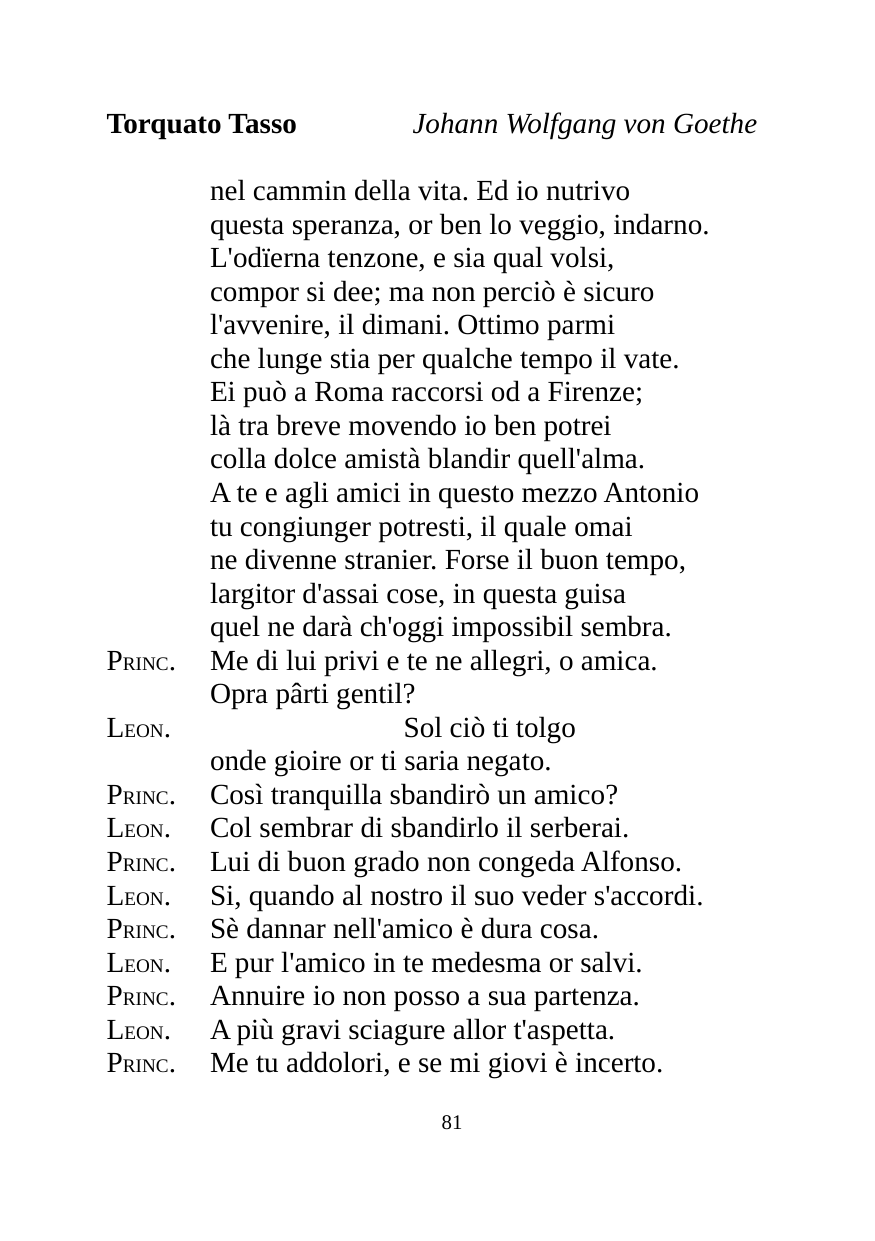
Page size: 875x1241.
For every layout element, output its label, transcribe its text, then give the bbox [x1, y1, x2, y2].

table_cell Sol ciò ti tolgo onde gioire or ti saria negato. [196, 710, 775, 777]
table_cell Me di lui privi e te ne allegri, o amica. Opra pârti gentil? [196, 643, 775, 710]
table_cell Leon. [99, 811, 196, 844]
table_cell Leon. [99, 710, 196, 777]
table_cell Leon. [99, 945, 196, 978]
table_cell Leon. [99, 878, 196, 911]
table_cell Sè dannar nell'amico è dura cosa. [196, 911, 775, 945]
table_cell [99, 173, 196, 643]
table_cell Princ. [99, 911, 196, 945]
table_cell E pur l'amico in te medesma or salvi. [196, 945, 775, 978]
table_cell Princ. [99, 643, 196, 710]
table_cell Me tu addolori, e se mi giovi è incerto. [196, 1045, 775, 1079]
table_cell Princ. [99, 1045, 196, 1079]
table_cell nel cammin della vita. Ed io nutrivo questa speranza, or ben lo veggio, indarno. L'odïerna tenzone, e sia qual volsi, compor si dee; ma non perciò è sicuro l'avvenire, il dimani. Ottimo parmi che lunge stia per qualche tempo il vate. Ei può a Roma raccorsi od a Firenze; là tra breve movendo io ben potrei colla dolce amistà blandir quell'alma. A te e agli amici in questo mezzo Antonio tu congiunger potresti, il quale omai ne divenne stranier. Forse il buon tempo, largitor d'assai cose, in questa guisa quel ne darà ch'oggi impossibil sembra. [196, 173, 775, 643]
table_cell Si, quando al nostro il suo veder s'accordi. [196, 878, 775, 911]
table_cell Così tranquilla sbandirò un amico? [196, 777, 775, 811]
table_cell A più gravi sciagure allor t'aspetta. [196, 1012, 775, 1045]
table_cell Princ. [99, 777, 196, 811]
table_cell Col sembrar di sbandirlo il serberai. [196, 811, 775, 844]
table_cell Princ. [99, 844, 196, 878]
table_cell Leon. [99, 1012, 196, 1045]
table_cell Princ. [99, 978, 196, 1012]
table_cell Annuire io non posso a sua partenza. [196, 978, 775, 1012]
table_cell Lui di buon grado non congeda Alfonso. [196, 844, 775, 878]
